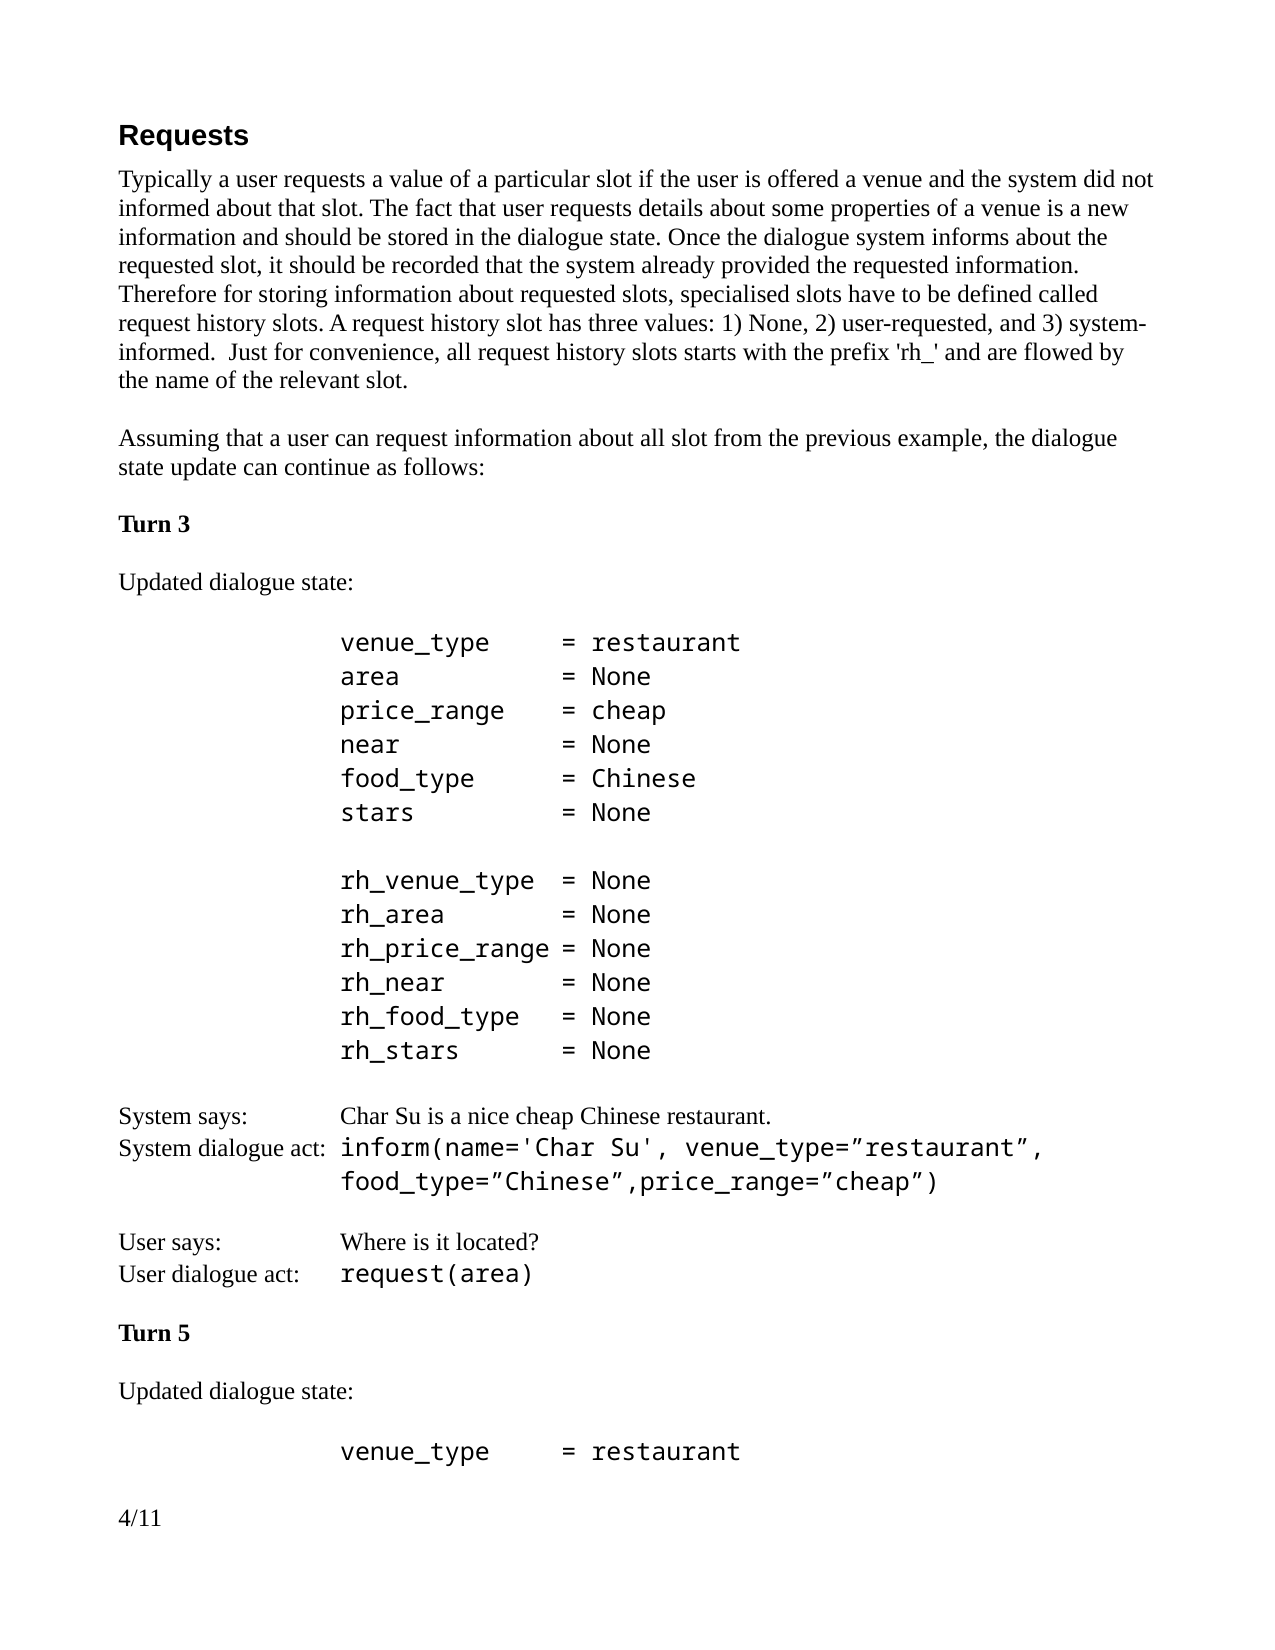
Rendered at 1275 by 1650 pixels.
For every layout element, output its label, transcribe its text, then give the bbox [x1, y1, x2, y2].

text rh_food_type = None [118, 999, 1157, 1033]
text Updated dialogue state: [118, 567, 1157, 595]
text Turn 5 [118, 1318, 1157, 1347]
text area = None [118, 658, 1157, 692]
text System dialogue act: inform(name='Char Su', venue_type=”restaurant”, food_type=”Chinese”,price_range=”cheap”) [118, 1130, 1157, 1198]
text rh_near = None [118, 965, 1157, 999]
text price_range = cheap [118, 692, 1157, 726]
text Updated dialogue state: [118, 1376, 1157, 1404]
text venue_type = restaurant [118, 1433, 1157, 1467]
text Turn 3 [118, 509, 1157, 538]
text near = None [118, 726, 1157, 760]
text System says: Char Su is a nice cheap Chinese restaurant. [118, 1101, 1157, 1130]
text food_type = Chinese [118, 760, 1157, 794]
text stars = None [118, 794, 1157, 828]
subtitle Requests [118, 118, 1157, 152]
text rh_area = None [118, 897, 1157, 931]
text Typically a user requests a value of a particular slot if the user is offered a venue and the system did not informed about that slot. The fact that user requests details about some properties of a venue is a new information and should be stored in the dialogue state. Once the dialogue system informs about the requested slot, it should be recorded that the system already provided the requested information. Therefore for storing information about requested slots, specialised slots have to be defined called request history slots. A request history slot has three values: 1) None, 2) user-requested, and 3) system-informed. Just for convenience, all request history slots starts with the prefix 'rh_' and are flowed by the name of the relevant slot. [118, 164, 1157, 394]
text User says: Where is it located? [118, 1227, 1157, 1255]
text rh_stars = None [118, 1033, 1157, 1067]
text User dialogue act: request(area) [118, 1255, 1157, 1289]
text Assuming that a user can request information about all slot from the previous example, the dialogue state update can continue as follows: [118, 423, 1157, 480]
text venue_type = restaurant [118, 624, 1157, 658]
text rh_venue_type = None [118, 863, 1157, 897]
text rh_price_range = None [118, 931, 1157, 965]
